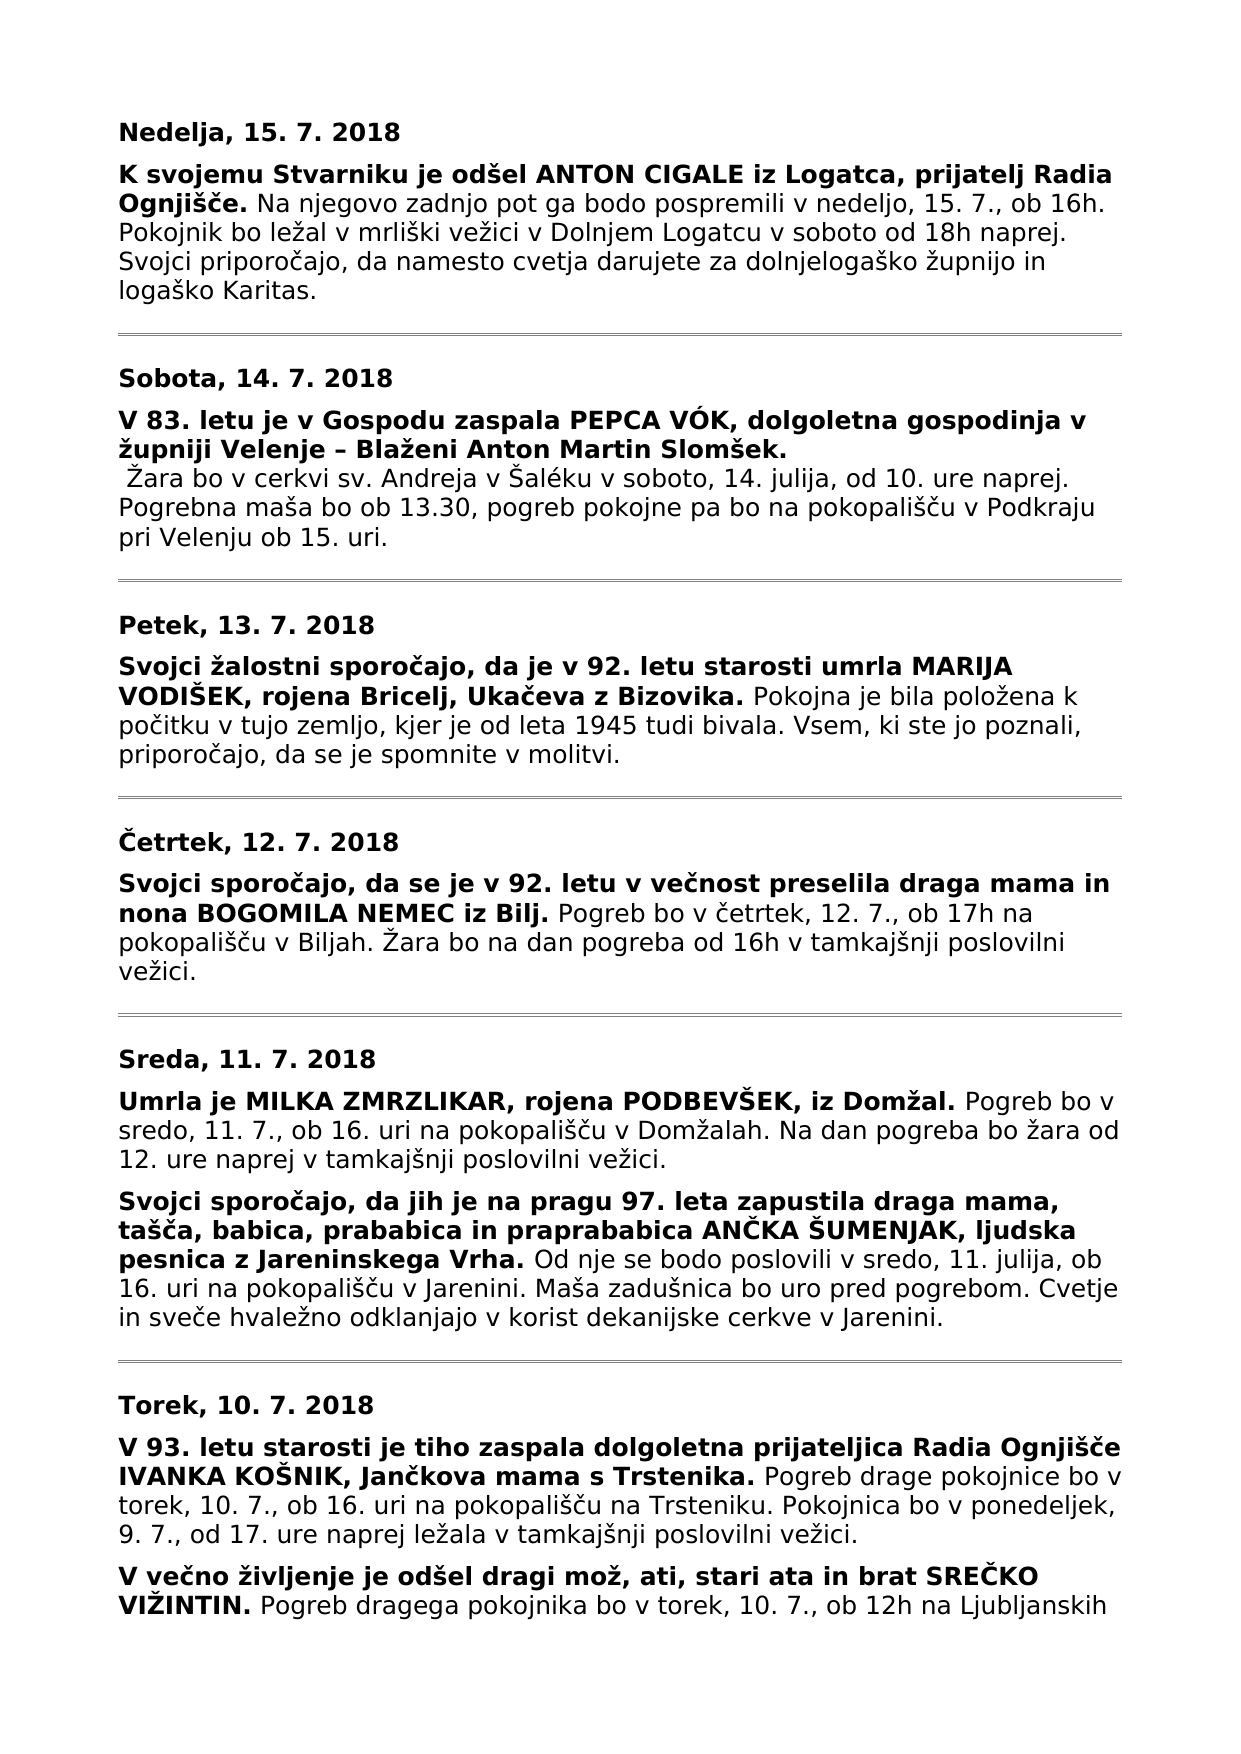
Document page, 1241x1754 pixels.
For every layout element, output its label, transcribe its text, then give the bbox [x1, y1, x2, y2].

text Sobota, 14. 7. 2018 [118, 364, 1122, 394]
text Svojci žalostni sporočajo, da je v 92. letu starosti umrla MARIJA VODIŠEK, rojena Bricelj, Ukačeva z Bizovika. Pokojna je bila položena k počitku v tujo zemljo, kjer je od leta 1945 tudi bivala. Vsem, ki ste jo poznali, priporočajo, da se je spomnite v molitvi. [118, 652, 1122, 769]
text K svojemu Stvarniku je odšel ANTON CIGALE iz Logatca, prijatelj Radia Ognjišče. Na njegovo zadnjo pot ga bodo pospremili v nedeljo, 15. 7., ob 16h. Pokojnik bo ležal v mrliški vežici v Dolnjem Logatcu v soboto od 18h naprej. Svojci priporočajo, da namesto cvetja darujete za dolnjelogaško župnijo in logaško Karitas. [118, 160, 1122, 306]
text Umrla je MILKA ZMRZLIKAR, rojena PODBEVŠEK, iz Domžal. Pogreb bo v sredo, 11. 7., ob 16. uri na pokopališču v Domžalah. Na dan pogreba bo žara od 12. ure naprej v tamkajšnji poslovilni vežici. [118, 1087, 1122, 1174]
text V 93. letu starosti je tiho zaspala dolgoletna prijateljica Radia Ognjišče IVANKA KOŠNIK, Jančkova mama s Trstenika. Pogreb drage pokojnice bo v torek, 10. 7., ob 16. uri na pokopališču na Trsteniku. Pokojnica bo v ponedeljek, 9. 7., od 17. ure naprej ležala v tamkajšnji poslovilni vežici. [118, 1433, 1122, 1550]
text Svojci sporočajo, da se je v 92. letu v večnost preselila draga mama in nona BOGOMILA NEMEC iz Bilj. Pogreb bo v četrtek, 12. 7., ob 17h na pokopališču v Biljah. Žara bo na dan pogreba od 16h v tamkajšnji poslovilni vežici. [118, 870, 1122, 986]
text Torek, 10. 7. 2018 [118, 1392, 1122, 1421]
text Svojci sporočajo, da jih je na pragu 97. leta zapustila draga mama, tašča, babica, prababica in praprababica ANČKA ŠUMENJAK, ljudska pesnica z Jareninskega Vrha. Od nje se bodo poslovili v sredo, 11. julija, ob 16. uri na pokopališču v Jarenini. Maša zadušnica bo uro pred pogrebom. Cvetje in sveče hvaležno odklanjajo v korist dekanijske cerkve v Jarenini. [118, 1187, 1122, 1333]
text Nedelja, 15. 7. 2018 [118, 118, 1122, 147]
text Četrtek, 12. 7. 2018 [118, 828, 1122, 857]
text Petek, 13. 7. 2018 [118, 611, 1122, 640]
text V večno življenje je odšel dragi mož, ati, stari ata in brat SREČKO VIŽINTIN. Pogreb dragega pokojnika bo v torek, 10. 7., ob 12h na Ljubljanskih [118, 1562, 1122, 1621]
text Sreda, 11. 7. 2018 [118, 1045, 1122, 1074]
text V 83. letu je v Gospodu zaspala PEPCA VÓK, dolgoletna gospodinja v župniji Velenje – Blaženi Anton Martin Slomšek. Žara bo v cerkvi sv. Andreja v Šaléku v soboto, 14. julija, od 10. ure naprej. Pogrebna maša bo ob 13.30, pogreb pokojne pa bo na pokopališču v Podkraju pri Velenju ob 15. uri. [118, 406, 1122, 552]
